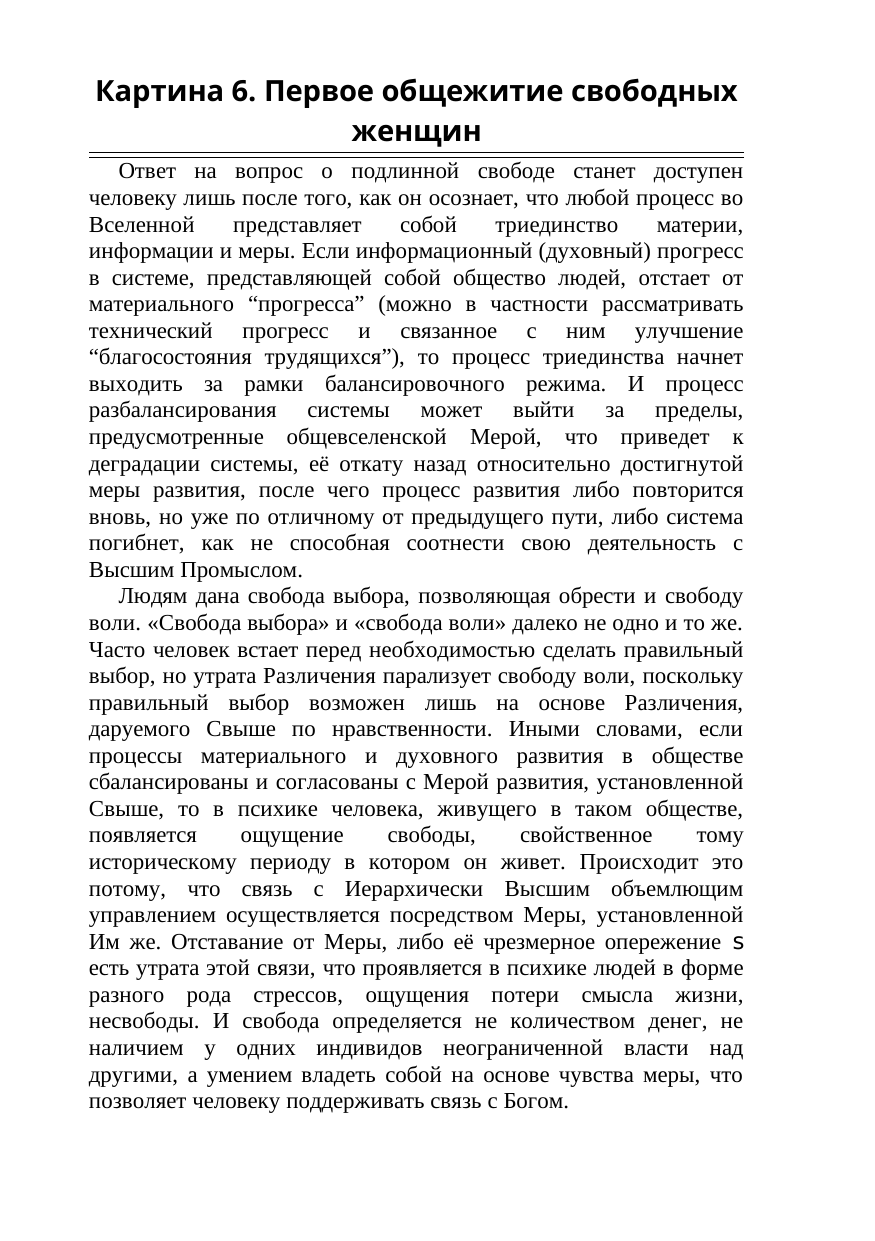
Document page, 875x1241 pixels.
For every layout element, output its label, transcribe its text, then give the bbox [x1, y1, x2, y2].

text Людям дана свобода выбора, позволяющая обрести и свободу воли. «Свобода выбора» и «свобода воли» далеко не одно и то же. Часто человек встает перед необходимостью сделать правильный выбор, но утрата Различения парализует свободу воли, поскольку правильный выбор возможен лишь на основе Различения, даруемого Свыше по нравственности. Иными словами, если процессы материального и духовного развития в обществе сбалансированы и согласованы с Мерой развития, установленной Свыше, то в психике человека, живущего в таком обществе, появляется ощущение свободы, свойственное тому историческому периоду в котором он живет. Происходит это потому, что связь с Иерархически Высшим объемлющим управлением осуществляется посредством Меры, установленной Им же. Отставание от Меры, либо её чрезмерное опережение ѕ есть утрата этой связи, что проявляется в психике людей в форме разного рода стрессов, ощущения потери смысла жизни, несвободы. И свобода определяется не количеством денег, не наличием у одних индивидов неограниченной власти над другими, а умением владеть собой на основе чувства меры, что позволяет человеку поддерживать связь с Богом. [89, 582, 744, 1113]
text Ответ на вопрос о подлинной свободе станет доступен человеку лишь после того, как он осознает, что любой процесс во Вселенной представляет собой триединство материи, информации и меры. Если информационный (духовный) прогресс в системе, представляющей собой общество людей, отстает от материального “прогресса” (можно в частности рассматривать технический прогресс и связанное с ним улучшение “благосостояния трудящихся”), то процесс триединства начнет выходить за рамки балансировочного режима. И процесс разбалансирования системы может выйти за пределы, предусмотренные общевселенской Мерой, что приведет к деградации системы, её откату назад относительно достигнутой меры развития, после чего процесс развития либо повторится вновь, но уже по отличному от предыдущего пути, либо система погибнет, как не способная соотнести свою деятельность с Высшим Промыслом. [89, 158, 744, 582]
